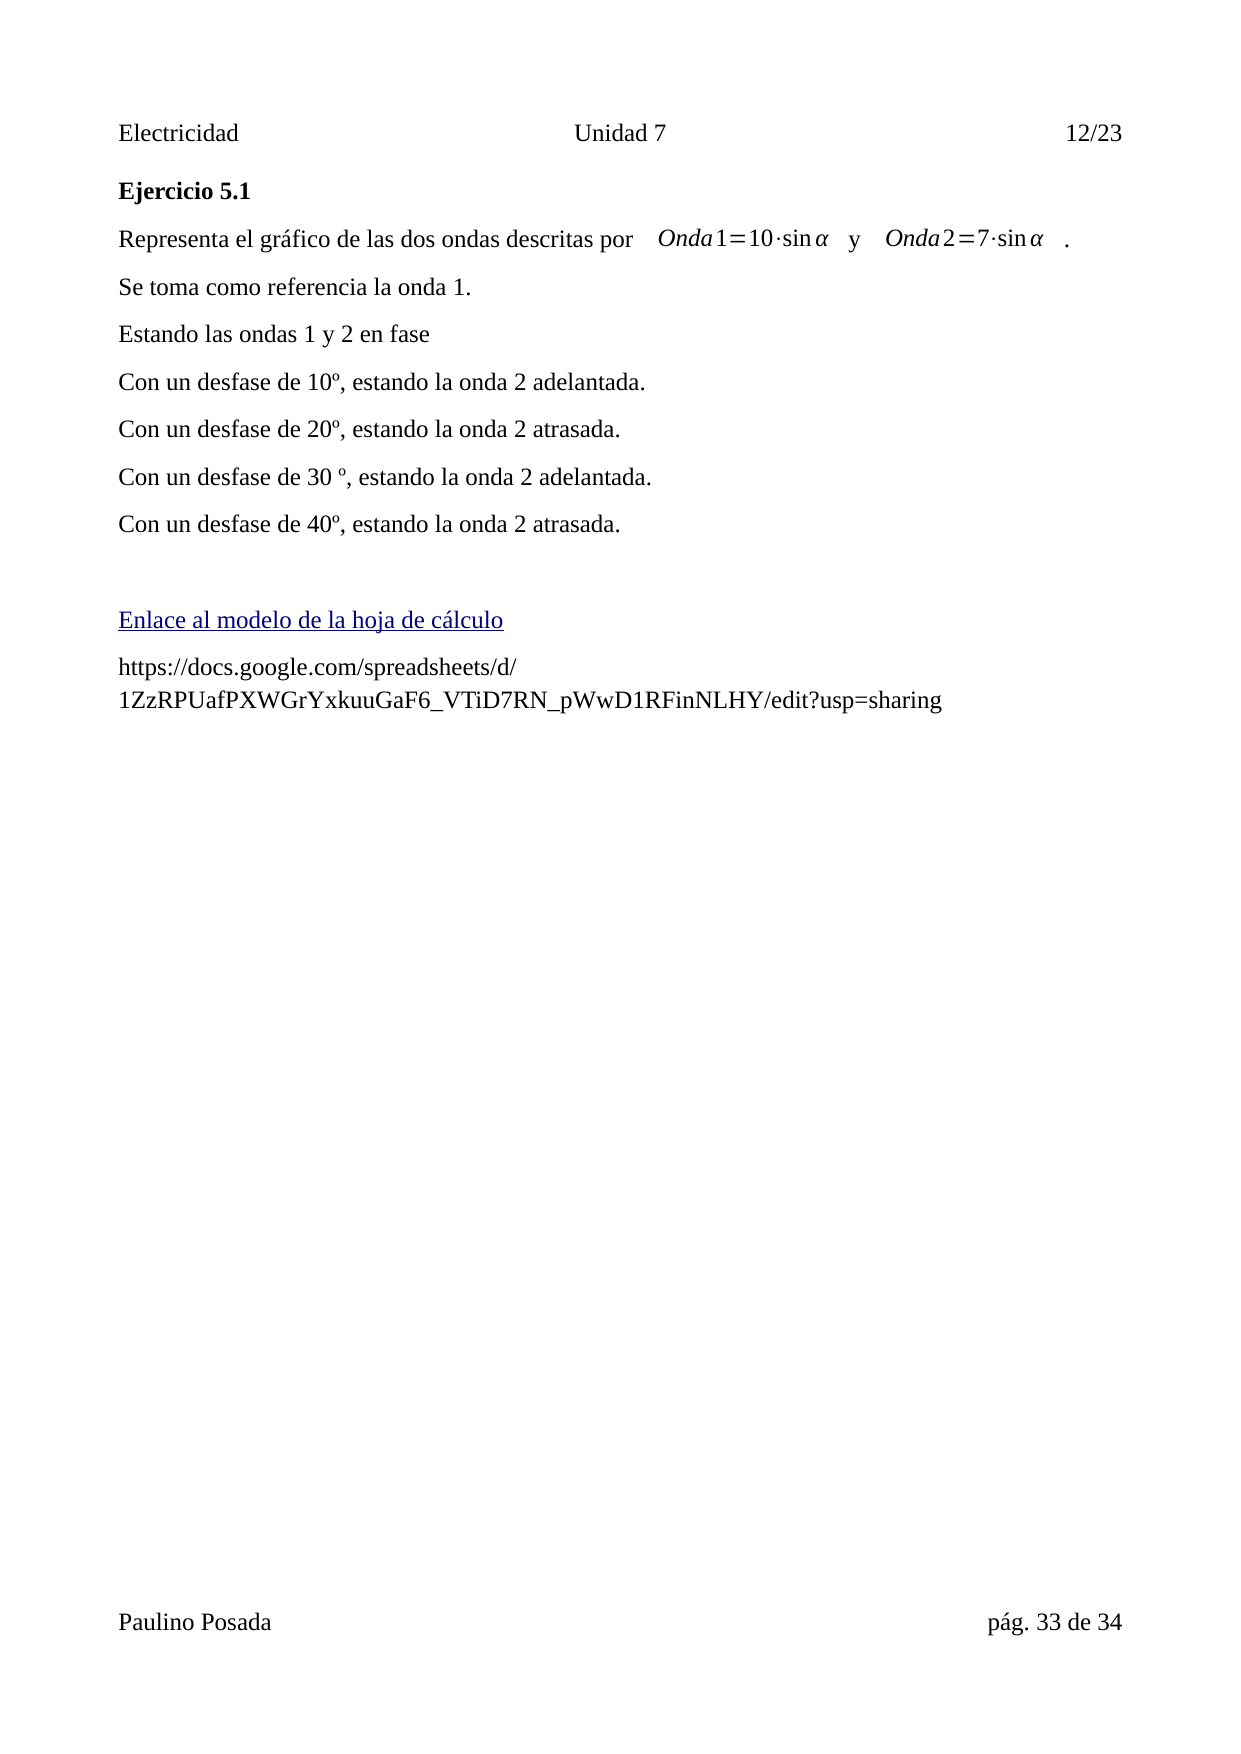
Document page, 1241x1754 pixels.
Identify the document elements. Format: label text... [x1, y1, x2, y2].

text Con un desfase de 20º, estando la onda 2 atrasada. [118, 414, 1122, 443]
text Con un desfase de 10º, estando la onda 2 adelantada. [118, 367, 1122, 396]
text https://docs.google.com/spreadsheets/d/1ZzRPUafPXWGrYxkuuGaF6_VTiD7RN_pWwD1RFinNLHY/edit?usp=sharing [118, 652, 1122, 714]
text Estando las ondas 1 y 2 en fase [118, 319, 1122, 348]
text Enlace al modelo de la hoja de cálculo [118, 605, 1122, 633]
text Representa el gráfico de las dos ondas descritas por y . [118, 224, 1122, 253]
text Con un desfase de 30 º, estando la onda 2 adelantada. [118, 462, 1122, 491]
text Ejercicio 5.1 [118, 176, 1122, 205]
text Con un desfase de 40º, estando la onda 2 atrasada. [118, 509, 1122, 538]
text Se toma como referencia la onda 1. [118, 272, 1122, 300]
